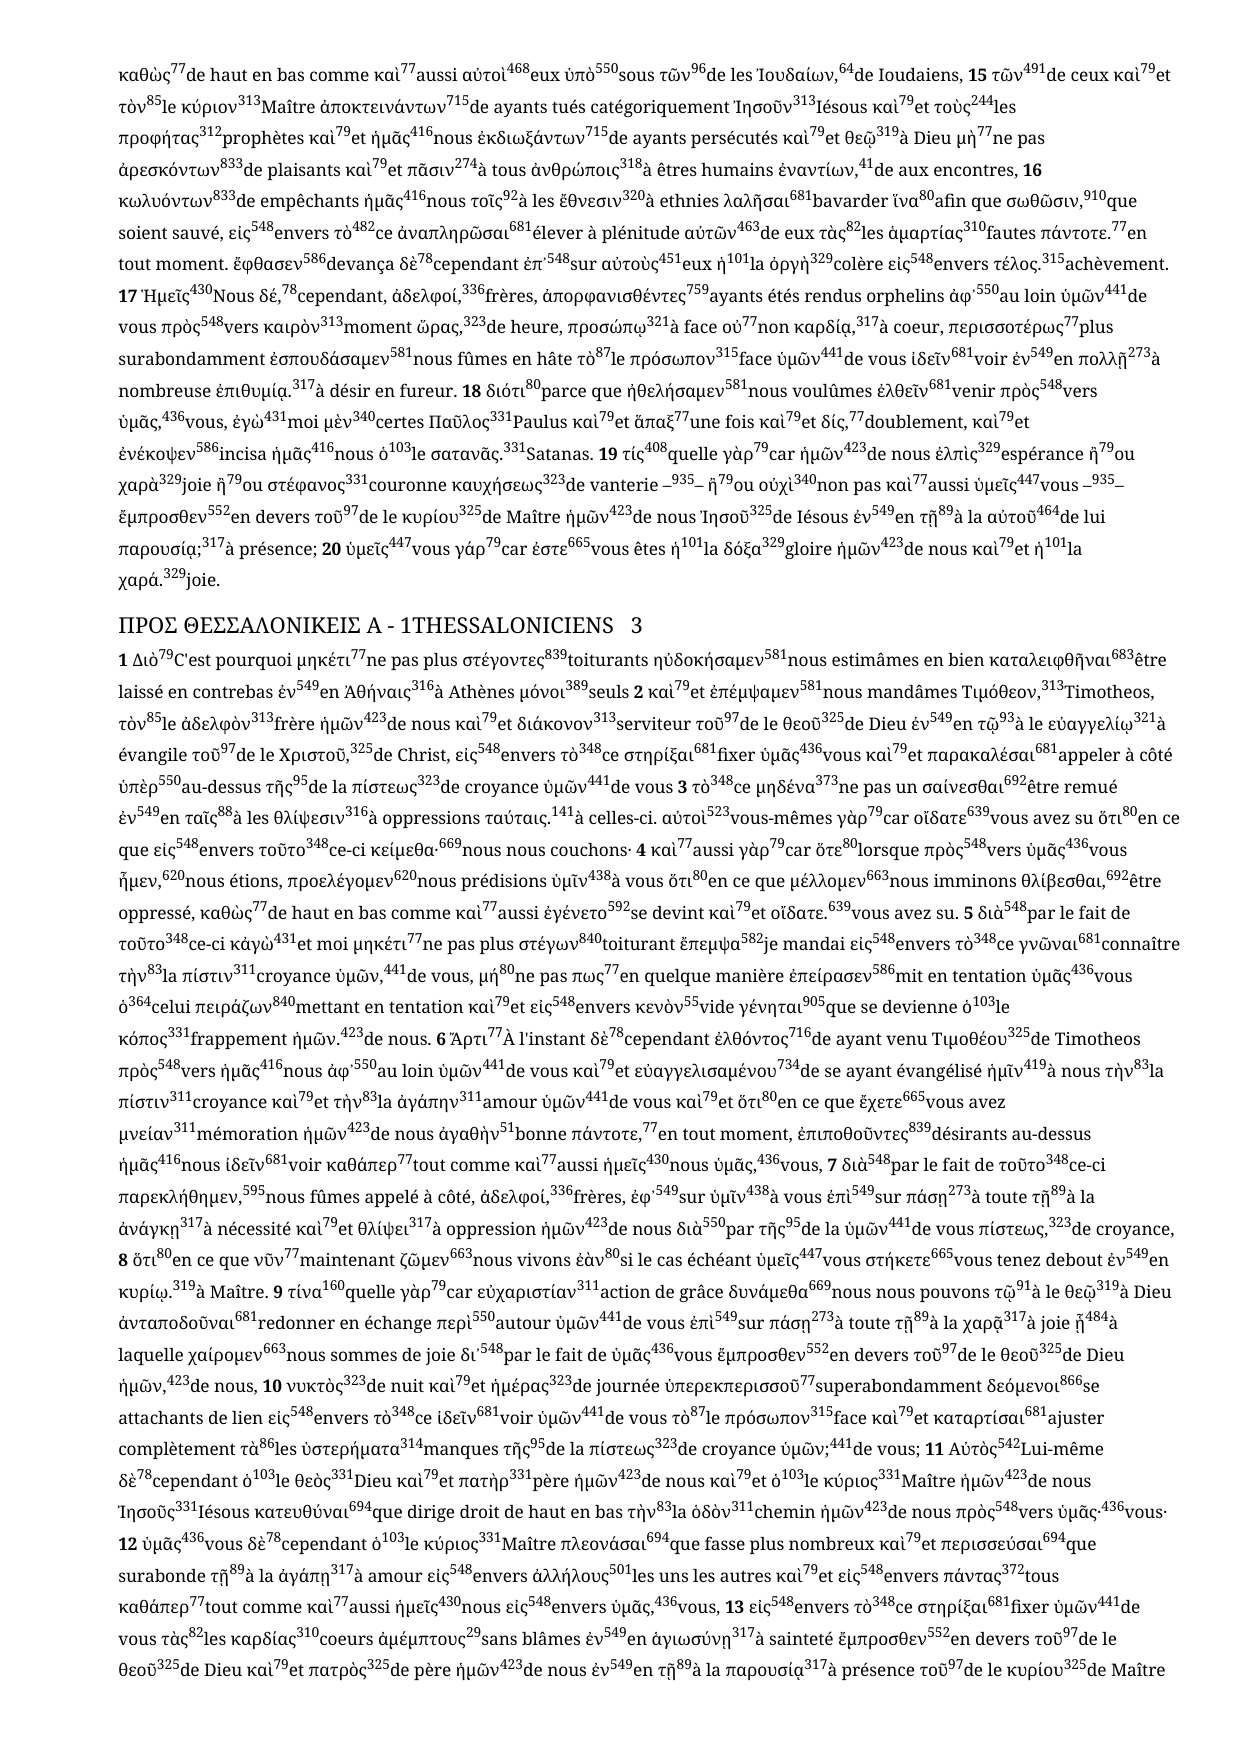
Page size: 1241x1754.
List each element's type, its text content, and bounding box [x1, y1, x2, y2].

text 1 Αὐτοὶ523Vous-mêmes γὰρ79car οἴδατε,639vous avez su, ἀδελφοί,336frères, τὴν83la εἴσοδον311entrée de chemin ἡμῶν423de nous τὴν344celle πρὸς548vers ὑμᾶς436vous ὅτι80en ce que οὐ77non κενὴ45vide γέγονεν,642a devenu, 2 ἀλλὰ79mais προπαθόντες720ayants soufferts d'avance καὶ79et ὑβρισθέντες,759ayants étés brutalisés, καθὼς77de haut en bas comme οἴδατε,639vous avez su, ἐν549en Φιλίπποις318à Philippes ἐπαρρησιασάμεθα587nous nous oralisâmes franchement ἐν549en τῷ91à le θεῷ319à Dieu ἡμῶν423de nous λαλῆσαι681bavarder πρὸς548vers ὑμᾶς436vous τὸ87le εὐαγγέλιον315évangile τοῦ97de le θεοῦ325de Dieu ἐν549en πολλῷ275à nombreux ἀγῶνι.319à combat. 3 ἡ101la γὰρ79car παράκλησις329appel à côté ἡμῶν423de nous οὐκ77non ἐκ550hors πλάνης323de égarement οὐδὲ79non cependant ἐξ550hors ἀκαθαρσίας323de impureté οὐδὲ79non cependant ἐν549en δόλῳ,319à fraude, 4 ἀλλὰ79mais καθὼς77de haut en bas comme δεδοκιμάσμεθα649nous avons été éprouvés ὑπὸ550sous τοῦ97de le θεοῦ325de Dieu πιστευθῆναι683être cru τὸ87le εὐαγγέλιον,315évangile, οὕτως77ainsi λαλοῦμεν,663nous bavardons, οὐχ77non ὡς80comme ἀνθρώποις318à êtres humains ἀρέσκοντες839plaisants ἀλλὰ79mais θεῷ319à Dieu τῷ352à celui δοκιμάζοντι828à éprouvant τὰς82les καρδίας310coeurs ἡμῶν.423de nous. 5 Οὔτε79Ni γάρ79car ποτε77à un moment ἐν549en λόγῳ319à discours κολακείας323de flatterie ἐγενήθημεν,595nous fûmes devenu, καθὼς77de haut en bas comme οἴδατε,639vous avez su, οὔτε79ni ἐν549en προφάσει317à apparence en avant πλεονεξίας,323de cupidité, θεὸς331Dieu μάρτυς,331témoin, 6 οὔτε79ni ζητοῦντες839cherchants ἐξ550hors ἀνθρώπων324de êtres humains δόξαν311gloire οὔτε79ni ἀφ᾽550au loin ὑμῶν441de vous οὔτε79ni ἀπ᾽550au loin ἄλλων,383de autres, 7 δυνάμενοι866se pouvants ἐν549en βάρει321à poids εἶναι689être ὡς80comme Χριστοῦ325de Christ ἀπόστολοι,330envoyés, ἀλλ᾽79mais ἐγενήθημεν595nous fûmes devenu νήπιοι46infantiles ἐν549en μέσῳ61à au milieu ὑμῶν.441de vous. ὡς80comme ἐὰν340si le cas échéant τροφὸς329nourrice θάλπῃ921que échauffe τὰ86les ἑαυτῆς535de elle-même τέκνα,314enfants, 8 οὕτως77ainsi ὁμειρόμενοι866se désirants ὑμῶν441de vous εὐδοκοῦμεν620nous estimions en bien μεταδοῦναι681donner avec au-delà ὑμῖν438à vous οὐ77non μόνον77seulement τὸ87le εὐαγγέλιον315évangile τοῦ97de le θεοῦ325de Dieu ἀλλὰ79mais καὶ77aussi τὰς82les ἑαυτῶν510de nous-mêmes ψυχάς,310âmes, διότι80parce que ἀγαπητοὶ46aimés ἡμῖν419à nous ἐγενήθητε.597vous fûtes devenu. 9 Μνημονεύετε665Vous souvenez γάρ,79car, ἀδελφοί,336frères, τὸν85le κόπον313frappement ἡμῶν423de nous καὶ79et τὸν85le μόχθον·313labeur· νυκτὸς323de nuit καὶ79et ἡμέρας323de journée ἐργαζόμενοι866se mettants au travail πρὸς548vers τὸ348ce μὴ77ne pas ἐπιβαρῆσαί681alourdir sur τινα373un quelconque ὑμῶν441de vous ἐκηρύξαμεν581nous annonçâmes εἰς548envers ὑμᾶς436vous τὸ87le εὐαγγέλιον315évangile τοῦ97de le θεοῦ.325de Dieu. 10 ὑμεῖς447vous μάρτυρες330témoins καὶ79et ὁ103le θεός,331Dieu, ὡς77comme ὁσίως77en sacré καὶ79et δικαίως77justement καὶ79et ἀμέμπτως77imblâmablement ὑμῖν438à vous τοῖς351à ceux πιστεύουσιν827à croyants ἐγενήθημεν,595nous fûmes devenu, 11 καθάπερ77tout comme οἴδατε,639vous avez su, ὡς77comme ἕνα53un ἕκαστον269chacun ὑμῶν441de vous ὡς80comme πατὴρ331père τέκνα314enfants ἑαυτοῦ537de lui-même 12 παρακαλοῦντες839appelants à côté ὑμᾶς436vous καὶ79et παραμυθούμενοι866se réconfortants καὶ79et μαρτυρόμενοι866se rendants témoignage εἰς548envers τὸ348ce περιπατεῖν689piétiner autour ὑμᾶς436vous ἀξίως77dignement τοῦ97de le θεοῦ325de Dieu τοῦ358de celui καλοῦντος834de appelant ὑμᾶς436vous εἰς548envers τὴν83la ἑαυτοῦ537de lui-même βασιλείαν311royauté καὶ79et δόξαν.311gloire. 13 Καὶ79Et διὰ548par le fait de τοῦτο348ce-ci καὶ77aussi ἡμεῖς430nous εὐχαριστοῦμεν663nous rendons grâce τῷ91à le θεῷ319à Dieu ἀδιαλείπτως,77incessamment, ὅτι80en ce que παραλαβόντες720ayants pris à côté λόγον313discours ἀκοῆς323de écoute παρ᾽550à côté ἡμῶν423de nous τοῦ97de le θεοῦ325de Dieu ἐδέξασθε589vous vous acceptâtes οὐ77non λόγον313discours ἀνθρώπων324de êtres humains ἀλλὰ79mais καθώς77de haut en bas comme ἀληθῶς77vraiment ἐστὶν668est λόγον313discours θεοῦ,325de Dieu, ὃς498lequel καὶ77aussi ἐνεργεῖται674se énergise ἐν549en ὑμῖν438à vous τοῖς351à ceux πιστεύουσιν.827à croyants. 14 Ὑμεῖς447Vous γὰρ79car μιμηταὶ330mimes ἐγενήθητε,597vous fûtes devenu, ἀδελφοί,336frères, τῶν94de les ἐκκλησιῶν322de églises τοῦ97de le θεοῦ325de Dieu τῶν355de celles οὐσῶν831de étantes ἐν549en τῇ89à la Ἰουδαίᾳ317à Ioudaia ἐν549en Χριστῷ319à Christ Ἰησοῦ,319à Iésous, ὅτι80en ce que τὰ86les αὐτὰ347mêmes ἐπάθετε583vous souffrîtes καὶ77aussi ὑμεῖς447vous ὑπὸ550sous τῶν256de les ἰδίων126de en propres συμφυλετῶν324de compatriotes καθὼς77de haut en bas comme καὶ77aussi αὐτοὶ468eux ὑπὸ550sous τῶν96de les Ἰουδαίων,64de Ioudaiens, 15 τῶν491de ceux καὶ79et τὸν85le κύριον313Maître ἀποκτεινάντων715de ayants tués catégoriquement Ἰησοῦν313Iésous καὶ79et τοὺς244les προφήτας312prophètes καὶ79et ἡμᾶς416nous ἐκδιωξάντων715de ayants persécutés καὶ79et θεῷ319à Dieu μὴ77ne pas ἀρεσκόντων833de plaisants καὶ79et πᾶσιν274à tous ἀνθρώποις318à êtres humains ἐναντίων,41de aux encontres, 16 κωλυόντων833de empêchants ἡμᾶς416nous τοῖς92à les ἔθνεσιν320à ethnies λαλῆσαι681bavarder ἵνα80afin que σωθῶσιν,910que soient sauvé, εἰς548envers τὸ482ce ἀναπληρῶσαι681élever à plénitude αὐτῶν463de eux τὰς82les ἁμαρτίας310fautes πάντοτε.77en tout moment. ἔφθασεν586devança δὲ78cependant ἐπ᾽548sur αὐτοὺς451eux ἡ101la ὀργὴ329colère εἰς548envers τέλος.315achèvement. 17 Ἡμεῖς430Nous δέ,78cependant, ἀδελφοί,336frères, ἀπορφανισθέντες759ayants étés rendus orphelins ἀφ᾽550au loin ὑμῶν441de vous πρὸς548vers καιρὸν313moment ὥρας,323de heure, προσώπῳ321à face οὐ77non καρδίᾳ,317à coeur, περισσοτέρως77plus surabondamment ἐσπουδάσαμεν581nous fûmes en hâte τὸ87le πρόσωπον315face ὑμῶν441de vous ἰδεῖν681voir ἐν549en πολλῇ273à nombreuse ἐπιθυμίᾳ.317à désir en fureur. 18 διότι80parce que ἠθελήσαμεν581nous voulûmes ἐλθεῖν681venir πρὸς548vers ὑμᾶς,436vous, ἐγὼ431moi μὲν340certes Παῦλος331Paulus καὶ79et ἅπαξ77une fois καὶ79et δίς,77doublement, καὶ79et ἐνέκοψεν586incisa ἡμᾶς416nous ὁ103le σατανᾶς.331Satanas. 19 τίς408quelle γὰρ79car ἡμῶν423de nous ἐλπὶς329espérance ἢ79ou χαρὰ329joie ἢ79ou στέφανος331couronne καυχήσεως323de vanterie –935– ἢ79ou οὐχὶ340non pas καὶ77aussi ὑμεῖς447vous –935– ἔμπροσθεν552en devers τοῦ97de le κυρίου325de Maître ἡμῶν423de nous Ἰησοῦ325de Iésous ἐν549en τῇ89à la αὐτοῦ464de lui παρουσίᾳ;317à présence; 20 ὑμεῖς447vous γάρ79car ἐστε665vous êtes ἡ101la δόξα329gloire ἡμῶν423de nous καὶ79et ἡ101la χαρά.329joie. [118, 59, 1181, 592]
text ΠΡΟΣ ΘΕΣΣΑΛΟΝΙΚΕΙΣ Α - 1THESSALONICIENS 3 [118, 610, 1181, 640]
text 1 Διὸ79C'est pourquoi μηκέτι77ne pas plus στέγοντες839toiturants ηὐδοκήσαμεν581nous estimâmes en bien καταλειφθῆναι683être laissé en contrebas ἐν549en Ἀθήναις316à Athènes μόνοι389seuls 2 καὶ79et ἐπέμψαμεν581nous mandâmes Τιμόθεον,313Timotheos, τὸν85le ἀδελφὸν313frère ἡμῶν423de nous καὶ79et διάκονον313serviteur τοῦ97de le θεοῦ325de Dieu ἐν549en τῷ93à le εὐαγγελίῳ321à évangile τοῦ97de le Χριστοῦ,325de Christ, εἰς548envers τὸ348ce στηρίξαι681fixer ὑμᾶς436vous καὶ79et παρακαλέσαι681appeler à côté ὑπὲρ550au-dessus τῆς95de la πίστεως323de croyance ὑμῶν441de vous 3 τὸ348ce μηδένα373ne pas un σαίνεσθαι692être remué ἐν549en ταῖς88à les θλίψεσιν316à oppressions ταύταις.141à celles-ci. αὐτοὶ523vous-mêmes γὰρ79car οἴδατε639vous avez su ὅτι80en ce que εἰς548envers τοῦτο348ce-ci κείμεθα·669nous nous couchons· 4 καὶ77aussi γὰρ79car ὅτε80lorsque πρὸς548vers ὑμᾶς436vous ἦμεν,620nous étions, προελέγομεν620nous prédisions ὑμῖν438à vous ὅτι80en ce que μέλλομεν663nous imminons θλίβεσθαι,692être oppressé, καθὼς77de haut en bas comme καὶ77aussi ἐγένετο592se devint καὶ79et οἴδατε.639vous avez su. 5 διὰ548par le fait de τοῦτο348ce-ci κἀγὼ431et moi μηκέτι77ne pas plus στέγων840toiturant ἔπεμψα582je mandai εἰς548envers τὸ348ce γνῶναι681connaître τὴν83la πίστιν311croyance ὑμῶν,441de vous, μή80ne pas πως77en quelque manière ἐπείρασεν586mit en tentation ὑμᾶς436vous ὁ364celui πειράζων840mettant en tentation καὶ79et εἰς548envers κενὸν55vide γένηται905que se devienne ὁ103le κόπος331frappement ἡμῶν.423de nous. 6 Ἄρτι77À l'instant δὲ78cependant ἐλθόντος716de ayant venu Τιμοθέου325de Timotheos πρὸς548vers ἡμᾶς416nous ἀφ᾽550au loin ὑμῶν441de vous καὶ79et εὐαγγελισαμένου734de se ayant évangélisé ἡμῖν419à nous τὴν83la πίστιν311croyance καὶ79et τὴν83la ἀγάπην311amour ὑμῶν441de vous καὶ79et ὅτι80en ce que ἔχετε665vous avez μνείαν311mémoration ἡμῶν423de nous ἀγαθὴν51bonne πάντοτε,77en tout moment, ἐπιποθοῦντες839désirants au-dessus ἡμᾶς416nous ἰδεῖν681voir καθάπερ77tout comme καὶ77aussi ἡμεῖς430nous ὑμᾶς,436vous, 7 διὰ548par le fait de τοῦτο348ce-ci παρεκλήθημεν,595nous fûmes appelé à côté, ἀδελφοί,336frères, ἐφ᾽549sur ὑμῖν438à vous ἐπὶ549sur πάσῃ273à toute τῇ89à la ἀνάγκῃ317à nécessité καὶ79et θλίψει317à oppression ἡμῶν423de nous διὰ550par τῆς95de la ὑμῶν441de vous πίστεως,323de croyance, 8 ὅτι80en ce que νῦν77maintenant ζῶμεν663nous vivons ἐὰν80si le cas échéant ὑμεῖς447vous στήκετε665vous tenez debout ἐν549en κυρίῳ.319à Maître. 9 τίνα160quelle γὰρ79car εὐχαριστίαν311action de grâce δυνάμεθα669nous nous pouvons τῷ91à le θεῷ319à Dieu ἀνταποδοῦναι681redonner en échange περὶ550autour ὑμῶν441de vous ἐπὶ549sur πάσῃ273à toute τῇ89à la χαρᾷ317à joie ᾗ484à laquelle χαίρομεν663nous sommes de joie δι᾽548par le fait de ὑμᾶς436vous ἔμπροσθεν552en devers τοῦ97de le θεοῦ325de Dieu ἡμῶν,423de nous, 10 νυκτὸς323de nuit καὶ79et ἡμέρας323de journée ὑπερεκπερισσοῦ77superabondamment δεόμενοι866se attachants de lien εἰς548envers τὸ348ce ἰδεῖν681voir ὑμῶν441de vous τὸ87le πρόσωπον315face καὶ79et καταρτίσαι681ajuster complètement τὰ86les ὑστερήματα314manques τῆς95de la πίστεως323de croyance ὑμῶν;441de vous; 11 Αὐτὸς542Lui-même δὲ78cependant ὁ103le θεὸς331Dieu καὶ79et πατὴρ331père ἡμῶν423de nous καὶ79et ὁ103le κύριος331Maître ἡμῶν423de nous Ἰησοῦς331Iésous κατευθύναι694que dirige droit de haut en bas τὴν83la ὁδὸν311chemin ἡμῶν423de nous πρὸς548vers ὑμᾶς·436vous· 12 ὑμᾶς436vous δὲ78cependant ὁ103le κύριος331Maître πλεονάσαι694que fasse plus nombreux καὶ79et περισσεύσαι694que surabonde τῇ89à la ἀγάπῃ317à amour εἰς548envers ἀλλήλους501les uns les autres καὶ79et εἰς548envers πάντας372tous καθάπερ77tout comme καὶ77aussi ἡμεῖς430nous εἰς548envers ὑμᾶς,436vous, 13 εἰς548envers τὸ348ce στηρίξαι681fixer ὑμῶν441de vous τὰς82les καρδίας310coeurs ἀμέμπτους29sans blâmes ἐν549en ἁγιωσύνῃ317à sainteté ἔμπροσθεν552en devers τοῦ97de le θεοῦ325de Dieu καὶ79et πατρὸς325de père ἡμῶν423de nous ἐν549en τῇ89à la παρουσίᾳ317à présence τοῦ97de le κυρίου325de Maître ἡμῶν423de nous Ἰησοῦ325de Iésous μετὰ550avec πάντων280de tous τῶν96de les ἁγίων64de saints αὐτοῦ[,464de lui[, ἀμήν].304amen]. [118, 644, 1181, 1682]
